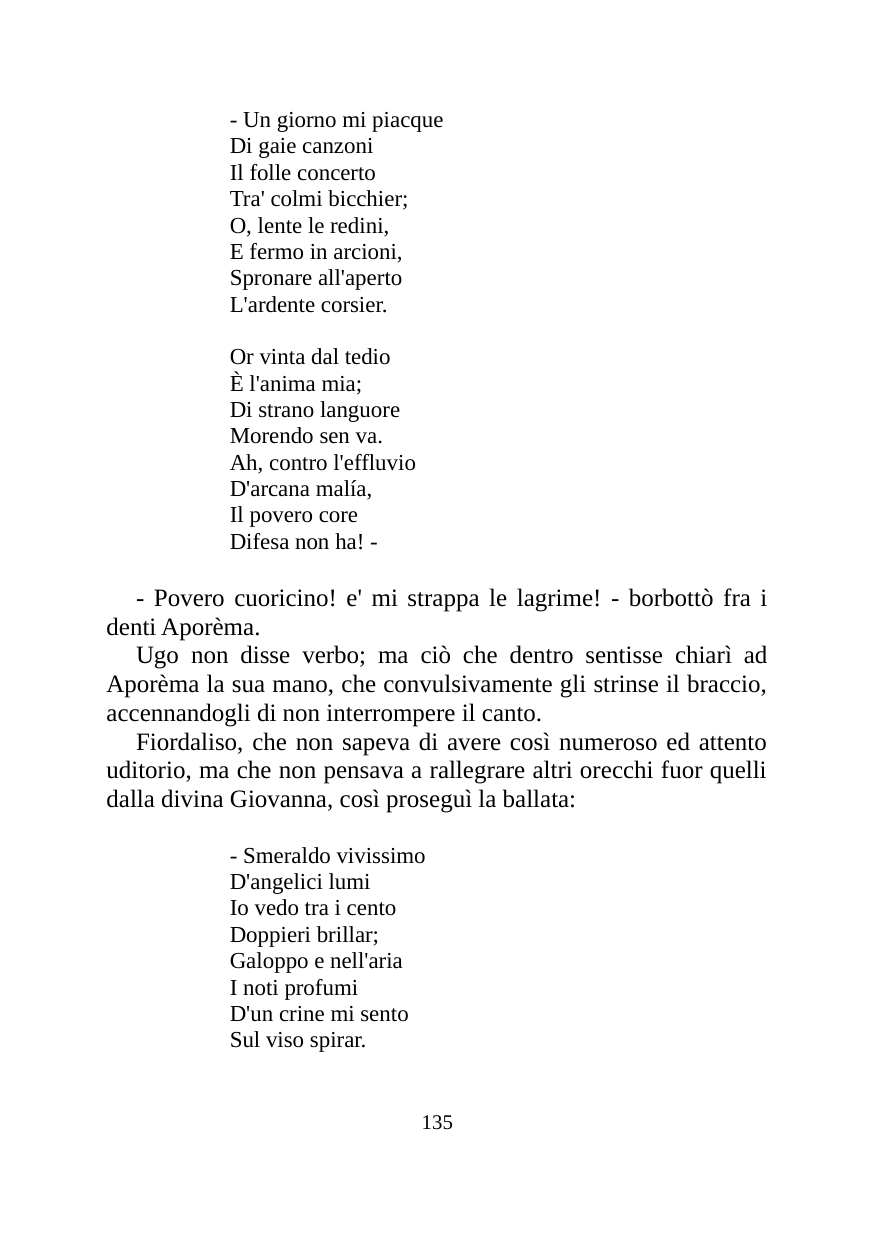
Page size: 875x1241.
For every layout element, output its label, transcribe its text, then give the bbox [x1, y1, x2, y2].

text Il povero core [200, 502, 768, 528]
text Ah, contro l'effluvio [200, 449, 768, 475]
text D'un crine mi sento [200, 1000, 768, 1026]
text - Un giorno mi piacque [200, 106, 768, 133]
text Sul viso spirar. [200, 1026, 768, 1053]
text E fermo in arcioni, [200, 238, 768, 264]
text Tra' colmi bicchier; [200, 185, 768, 212]
text I noti profumi [200, 973, 768, 1000]
text Morendo sen va. [200, 422, 768, 449]
text Difesa non ha! - [200, 528, 768, 554]
text Io vedo tra i cento [200, 894, 768, 921]
text Or vinta dal tedio [200, 343, 768, 370]
text Doppieri brillar; [200, 921, 768, 947]
text O, lente le redini, [200, 212, 768, 238]
text È l'anima mia; [200, 370, 768, 396]
text L'ardente corsier. [200, 291, 768, 317]
text Fiordaliso, che non sapeva di avere così numeroso ed attento uditorio, ma che non pensava a rallegrare altri orecchi fuor quelli dalla divina Giovanna, così proseguì la ballata: [106, 727, 768, 813]
text - Smeraldo vivissimo [200, 842, 768, 868]
text - Povero cuoricino! e' mi strappa le lagrime! - borbottò fra i denti Aporèma. [106, 583, 768, 641]
text Ugo non disse verbo; ma ciò che dentro sentisse chiarì ad Aporèma la sua mano, che convulsivamente gli strinse il braccio, accennandogli di non interrompere il canto. [106, 641, 768, 727]
text Di gaie canzoni [200, 133, 768, 159]
text Galoppo e nell'aria [200, 947, 768, 973]
text Il folle concerto [200, 159, 768, 185]
text D'angelici lumi [200, 868, 768, 894]
text Di strano languore [200, 396, 768, 422]
text D'arcana malía, [200, 475, 768, 502]
text Spronare all'aperto [200, 264, 768, 291]
